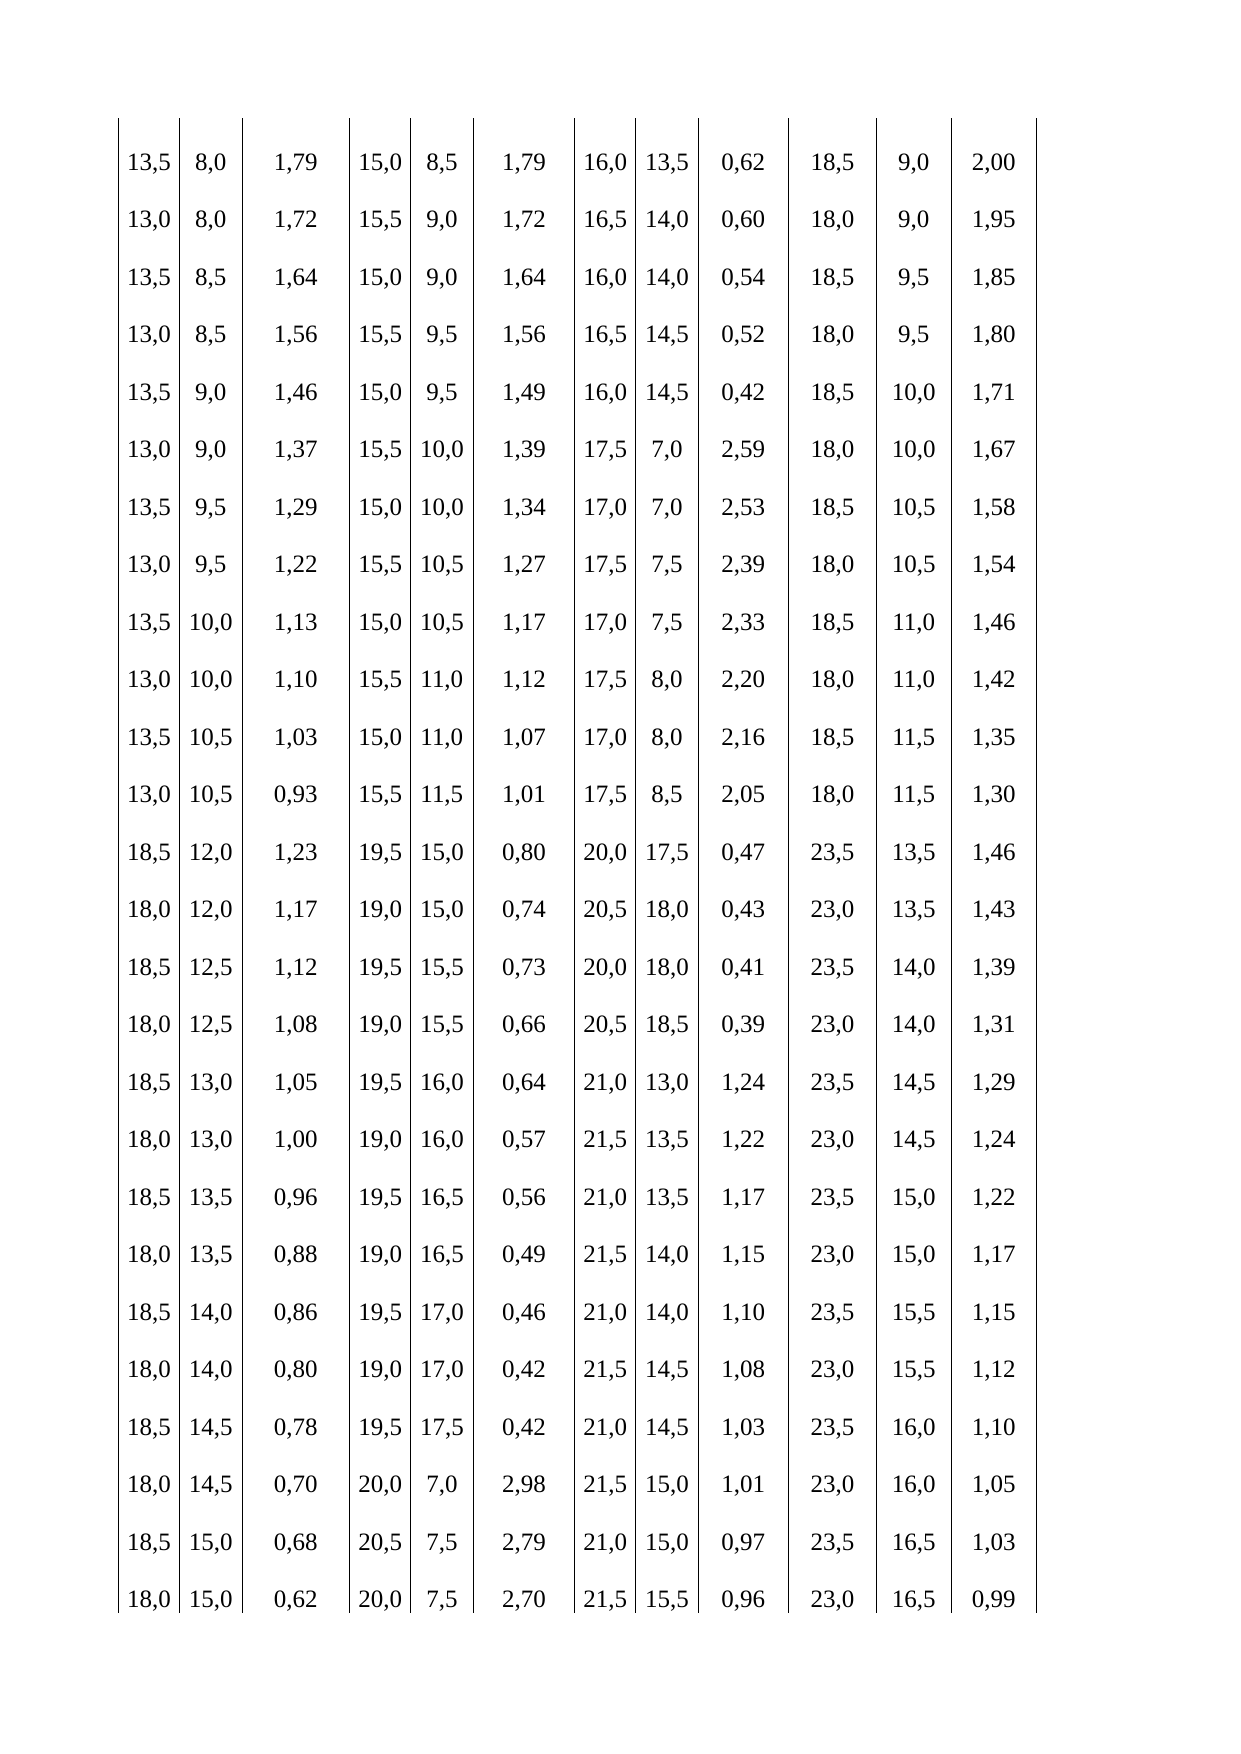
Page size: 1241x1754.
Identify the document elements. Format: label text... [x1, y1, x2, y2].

table_cell 23,0 [789, 1584, 876, 1613]
table_cell 10,5 [877, 549, 951, 607]
table_cell 13,5 [119, 722, 179, 779]
table_cell 18,0 [789, 204, 876, 262]
table_cell 1,08 [699, 1354, 788, 1412]
table_cell 10,5 [411, 607, 473, 664]
table_cell [575, 118, 635, 147]
table_cell 16,0 [877, 1469, 951, 1527]
table_cell 15,0 [180, 1527, 242, 1584]
table_cell 17,5 [575, 779, 635, 837]
table_cell 15,5 [411, 1009, 473, 1067]
table_cell 13,5 [119, 492, 179, 549]
table_cell 19,0 [350, 894, 410, 952]
table_cell 1,03 [952, 1527, 1036, 1584]
table_cell 8,0 [636, 722, 698, 779]
table_cell 14,5 [877, 1124, 951, 1182]
table_cell 21,0 [575, 1297, 635, 1354]
table_cell 1,17 [474, 607, 574, 664]
table_cell 2,00 [952, 147, 1036, 204]
table_cell 2,98 [474, 1469, 574, 1527]
table_cell 1,10 [243, 664, 349, 722]
table_cell 0,52 [699, 319, 788, 377]
table_cell 0,47 [699, 837, 788, 894]
table_cell 15,0 [877, 1239, 951, 1297]
table_cell 1,34 [474, 492, 574, 549]
table_cell 23,0 [789, 1124, 876, 1182]
table_cell 16,0 [877, 1412, 951, 1469]
table_cell 0,62 [243, 1584, 349, 1613]
table_cell 0,54 [699, 262, 788, 319]
table_cell 18,0 [119, 1009, 179, 1067]
table_cell 23,5 [789, 837, 876, 894]
table_cell 13,5 [119, 262, 179, 319]
table_cell 1,49 [474, 377, 574, 434]
table_cell 1,58 [952, 492, 1036, 549]
table_cell 15,0 [350, 377, 410, 434]
table_cell 2,16 [699, 722, 788, 779]
table_cell [474, 118, 574, 147]
table_cell 0,46 [474, 1297, 574, 1354]
table_cell 1,03 [699, 1412, 788, 1469]
table_cell 20,5 [575, 894, 635, 952]
table_cell 0,80 [243, 1354, 349, 1412]
table_cell 10,0 [411, 492, 473, 549]
table_cell 13,0 [119, 549, 179, 607]
table_cell 15,0 [877, 1182, 951, 1239]
table_cell 0,64 [474, 1067, 574, 1124]
table_cell 21,5 [575, 1354, 635, 1412]
table_cell 2,05 [699, 779, 788, 837]
table_cell 23,0 [789, 1354, 876, 1412]
table_cell 18,0 [119, 894, 179, 952]
table_cell 2,59 [699, 434, 788, 492]
table_cell 18,0 [789, 549, 876, 607]
table_cell 18,0 [636, 894, 698, 952]
table_cell 9,0 [411, 262, 473, 319]
table_cell 17,5 [575, 664, 635, 722]
table_cell 11,5 [877, 779, 951, 837]
table_cell 1,01 [474, 779, 574, 837]
table_cell 18,5 [119, 837, 179, 894]
table_cell 9,0 [180, 377, 242, 434]
table_cell 15,5 [350, 779, 410, 837]
table_cell 11,5 [411, 779, 473, 837]
table_cell 20,0 [350, 1469, 410, 1527]
table_cell 10,0 [877, 434, 951, 492]
table_cell 10,0 [180, 664, 242, 722]
table_cell 18,5 [789, 722, 876, 779]
table_cell 8,5 [180, 319, 242, 377]
table_cell 0,96 [699, 1584, 788, 1613]
table_cell 0,80 [474, 837, 574, 894]
table_cell 23,0 [789, 1239, 876, 1297]
table_cell 1,42 [952, 664, 1036, 722]
table_cell 19,5 [350, 1297, 410, 1354]
table_cell 16,5 [411, 1239, 473, 1297]
table_cell 9,5 [877, 262, 951, 319]
table_cell 18,5 [119, 1297, 179, 1354]
table_cell 19,0 [350, 1239, 410, 1297]
table_cell 1,17 [699, 1182, 788, 1239]
table_cell 0,60 [699, 204, 788, 262]
table_cell 10,5 [180, 779, 242, 837]
table_cell [636, 118, 698, 147]
table_cell 16,5 [877, 1584, 951, 1613]
table_cell 20,5 [350, 1527, 410, 1584]
table_cell 1,24 [699, 1067, 788, 1124]
table_cell 15,0 [411, 837, 473, 894]
table_cell 11,5 [877, 722, 951, 779]
table_cell 15,5 [350, 549, 410, 607]
table_cell 16,0 [411, 1124, 473, 1182]
table_cell 15,5 [350, 664, 410, 722]
table_cell 0,39 [699, 1009, 788, 1067]
table_cell 2,33 [699, 607, 788, 664]
table_cell 14,0 [180, 1354, 242, 1412]
table_cell 1,05 [952, 1469, 1036, 1527]
table_cell [350, 118, 410, 147]
table_cell 18,5 [636, 1009, 698, 1067]
table_cell 12,5 [180, 1009, 242, 1067]
table_cell 18,5 [789, 377, 876, 434]
table_cell 8,0 [180, 204, 242, 262]
table_cell 2,53 [699, 492, 788, 549]
table_cell 1,46 [952, 837, 1036, 894]
table_cell [243, 118, 349, 147]
table_cell 11,0 [411, 722, 473, 779]
table_cell 1,46 [952, 607, 1036, 664]
table_cell 15,5 [350, 319, 410, 377]
table_cell 1,17 [952, 1239, 1036, 1297]
table_cell 9,5 [180, 492, 242, 549]
table_cell 18,5 [119, 1067, 179, 1124]
table_cell 1,56 [243, 319, 349, 377]
table_cell 23,5 [789, 1067, 876, 1124]
table_cell 17,5 [636, 837, 698, 894]
table_cell 21,5 [575, 1239, 635, 1297]
table_cell 2,70 [474, 1584, 574, 1613]
table_cell 8,5 [636, 779, 698, 837]
table_cell 15,0 [350, 607, 410, 664]
table_cell 15,0 [411, 894, 473, 952]
table_cell 14,5 [636, 1354, 698, 1412]
table_cell 7,0 [411, 1469, 473, 1527]
table_cell 17,0 [411, 1354, 473, 1412]
table_cell [180, 118, 242, 147]
table_cell 13,5 [180, 1182, 242, 1239]
table_cell 1,08 [243, 1009, 349, 1067]
table_cell 18,5 [789, 607, 876, 664]
table_cell 0,78 [243, 1412, 349, 1469]
table_cell 1,24 [952, 1124, 1036, 1182]
table_cell 21,5 [575, 1584, 635, 1613]
table_cell 10,5 [180, 722, 242, 779]
table_cell 14,0 [877, 952, 951, 1009]
table_cell 0,56 [474, 1182, 574, 1239]
table_cell 13,5 [877, 837, 951, 894]
table_cell 13,0 [119, 779, 179, 837]
table_cell 13,0 [180, 1124, 242, 1182]
table_cell 15,0 [636, 1527, 698, 1584]
table_cell 23,5 [789, 1412, 876, 1469]
table_cell 1,72 [474, 204, 574, 262]
table_cell 1,46 [243, 377, 349, 434]
table_cell 18,0 [119, 1239, 179, 1297]
table_cell 1,31 [952, 1009, 1036, 1067]
table_cell 7,0 [636, 492, 698, 549]
table_cell [411, 118, 473, 147]
table_cell 1,71 [952, 377, 1036, 434]
table_cell 10,0 [411, 434, 473, 492]
table_cell 11,0 [411, 664, 473, 722]
table_cell 7,5 [411, 1584, 473, 1613]
table_cell [789, 118, 876, 147]
table_cell 0,99 [952, 1584, 1036, 1613]
table_cell 13,5 [180, 1239, 242, 1297]
table_cell 20,5 [575, 1009, 635, 1067]
table_cell 20,0 [575, 837, 635, 894]
table_cell 14,0 [180, 1297, 242, 1354]
table_cell 13,5 [636, 147, 698, 204]
table_cell 16,0 [575, 262, 635, 319]
table_cell 11,0 [877, 664, 951, 722]
table_cell 18,5 [789, 492, 876, 549]
table_cell 1,39 [474, 434, 574, 492]
table_cell 17,0 [575, 492, 635, 549]
table_cell 18,0 [119, 1354, 179, 1412]
table_cell 9,5 [411, 319, 473, 377]
table_cell 18,0 [119, 1584, 179, 1613]
table_cell 18,0 [789, 779, 876, 837]
table_cell 0,41 [699, 952, 788, 1009]
table_cell 10,5 [877, 492, 951, 549]
table_cell 19,0 [350, 1354, 410, 1412]
table_cell 9,5 [411, 377, 473, 434]
table_cell 1,27 [474, 549, 574, 607]
table_cell 1,67 [952, 434, 1036, 492]
table_cell 18,5 [119, 1527, 179, 1584]
table_cell 1,95 [952, 204, 1036, 262]
table_cell 14,0 [636, 1297, 698, 1354]
table_cell 1,80 [952, 319, 1036, 377]
table_cell 1,56 [474, 319, 574, 377]
table_cell 15,5 [877, 1354, 951, 1412]
table_cell 13,0 [636, 1067, 698, 1124]
table_cell 10,0 [180, 607, 242, 664]
table_cell 21,0 [575, 1182, 635, 1239]
table_cell 2,39 [699, 549, 788, 607]
table_cell 19,5 [350, 837, 410, 894]
table_cell 18,0 [636, 952, 698, 1009]
table_cell 9,0 [877, 204, 951, 262]
table_cell 0,73 [474, 952, 574, 1009]
table_cell 13,5 [636, 1124, 698, 1182]
table_cell 21,5 [575, 1124, 635, 1182]
table_cell 0,42 [474, 1354, 574, 1412]
table_cell 1,07 [474, 722, 574, 779]
table_cell 13,5 [636, 1182, 698, 1239]
table_cell 16,0 [411, 1067, 473, 1124]
table_cell 20,0 [575, 952, 635, 1009]
table_cell 0,86 [243, 1297, 349, 1354]
table_cell 1,29 [243, 492, 349, 549]
table_cell 20,0 [350, 1584, 410, 1613]
table_cell 0,97 [699, 1527, 788, 1584]
table_cell 16,5 [575, 319, 635, 377]
table_cell 17,0 [575, 722, 635, 779]
table_cell 23,5 [789, 1297, 876, 1354]
table_cell 21,5 [575, 1469, 635, 1527]
table_cell 1,35 [952, 722, 1036, 779]
table_cell 17,5 [411, 1412, 473, 1469]
table_cell 9,0 [877, 147, 951, 204]
table_cell 1,23 [243, 837, 349, 894]
table_cell 1,12 [474, 664, 574, 722]
table_cell 0,93 [243, 779, 349, 837]
table_cell 10,0 [877, 377, 951, 434]
table_cell 0,43 [699, 894, 788, 952]
table_cell 1,72 [243, 204, 349, 262]
table_cell 18,0 [789, 319, 876, 377]
table_cell 1,64 [243, 262, 349, 319]
table_cell 8,0 [180, 147, 242, 204]
table_cell 0,62 [699, 147, 788, 204]
table_cell 1,43 [952, 894, 1036, 952]
table_cell 16,5 [575, 204, 635, 262]
table_cell 18,5 [789, 147, 876, 204]
table_cell 19,0 [350, 1009, 410, 1067]
table_cell 18,0 [119, 1124, 179, 1182]
table_cell 13,5 [877, 894, 951, 952]
table_cell 18,0 [119, 1469, 179, 1527]
table_cell 18,5 [119, 952, 179, 1009]
table_cell 1,79 [243, 147, 349, 204]
table_cell 8,5 [411, 147, 473, 204]
table_cell 8,5 [180, 262, 242, 319]
table_cell 0,88 [243, 1239, 349, 1297]
table_cell 0,96 [243, 1182, 349, 1239]
table_cell 14,5 [877, 1067, 951, 1124]
table_cell 15,0 [350, 262, 410, 319]
table_cell 1,00 [243, 1124, 349, 1182]
table_cell 15,0 [350, 492, 410, 549]
table_cell 15,5 [636, 1584, 698, 1613]
table_cell 17,0 [411, 1297, 473, 1354]
table_cell 16,0 [575, 147, 635, 204]
table_cell 7,5 [636, 549, 698, 607]
table_cell 1,79 [474, 147, 574, 204]
table_cell 2,20 [699, 664, 788, 722]
table_cell 16,0 [575, 377, 635, 434]
table_cell 13,0 [119, 204, 179, 262]
table_cell 23,5 [789, 952, 876, 1009]
table_cell 21,0 [575, 1527, 635, 1584]
table_cell 1,12 [952, 1354, 1036, 1412]
table_cell 9,0 [411, 204, 473, 262]
table_cell 0,49 [474, 1239, 574, 1297]
table_cell 23,5 [789, 1182, 876, 1239]
table_cell 1,17 [243, 894, 349, 952]
table_cell 14,5 [180, 1412, 242, 1469]
table_cell [699, 118, 788, 147]
table_cell 15,5 [411, 952, 473, 1009]
table_cell 15,0 [350, 147, 410, 204]
table_cell 10,5 [411, 549, 473, 607]
table_cell 0,42 [474, 1412, 574, 1469]
table_cell 19,5 [350, 952, 410, 1009]
table_cell 1,29 [952, 1067, 1036, 1124]
table_cell 1,22 [243, 549, 349, 607]
table_cell 2,79 [474, 1527, 574, 1584]
table_cell 18,5 [789, 262, 876, 319]
table_cell 0,70 [243, 1469, 349, 1527]
table_cell 13,5 [119, 147, 179, 204]
table_cell 1,03 [243, 722, 349, 779]
table_cell 1,54 [952, 549, 1036, 607]
table_cell 15,5 [350, 204, 410, 262]
table_cell 13,0 [119, 664, 179, 722]
table_cell 14,5 [636, 319, 698, 377]
table_cell 13,0 [119, 319, 179, 377]
table_cell 7,5 [411, 1527, 473, 1584]
table_cell 16,5 [877, 1527, 951, 1584]
table_cell 1,22 [952, 1182, 1036, 1239]
table_cell 23,0 [789, 1469, 876, 1527]
table_cell 1,30 [952, 779, 1036, 837]
table_cell 15,0 [636, 1469, 698, 1527]
table_cell 15,5 [350, 434, 410, 492]
table_cell 15,5 [877, 1297, 951, 1354]
table_cell 23,0 [789, 1009, 876, 1067]
table_cell 0,42 [699, 377, 788, 434]
table_cell 13,0 [119, 434, 179, 492]
table_cell 1,01 [699, 1469, 788, 1527]
table_cell 1,22 [699, 1124, 788, 1182]
table_cell 1,13 [243, 607, 349, 664]
table_cell [877, 118, 951, 147]
table_cell 17,0 [575, 607, 635, 664]
table_cell 19,5 [350, 1182, 410, 1239]
table_cell 9,5 [877, 319, 951, 377]
table_cell 17,5 [575, 434, 635, 492]
table_cell 0,68 [243, 1527, 349, 1584]
table_cell 14,0 [636, 1239, 698, 1297]
table_cell 13,5 [119, 607, 179, 664]
table_cell 1,39 [952, 952, 1036, 1009]
table_cell 1,85 [952, 262, 1036, 319]
table_cell 16,5 [411, 1182, 473, 1239]
table_cell 13,0 [180, 1067, 242, 1124]
table_cell 1,37 [243, 434, 349, 492]
table_cell 1,10 [699, 1297, 788, 1354]
table_cell 1,12 [243, 952, 349, 1009]
table_cell 1,05 [243, 1067, 349, 1124]
table_cell 7,5 [636, 607, 698, 664]
table_cell 0,57 [474, 1124, 574, 1182]
table_cell 1,15 [952, 1297, 1036, 1354]
table_cell 19,5 [350, 1067, 410, 1124]
table_cell 14,0 [636, 204, 698, 262]
table_cell 0,66 [474, 1009, 574, 1067]
table_cell 23,5 [789, 1527, 876, 1584]
table_cell 9,5 [180, 549, 242, 607]
table_cell 1,10 [952, 1412, 1036, 1469]
table_cell 1,15 [699, 1239, 788, 1297]
table_cell 14,0 [636, 262, 698, 319]
table_cell 18,5 [119, 1182, 179, 1239]
table_cell 8,0 [636, 664, 698, 722]
table_cell 19,0 [350, 1124, 410, 1182]
table_cell 14,5 [636, 1412, 698, 1469]
table_cell 21,0 [575, 1412, 635, 1469]
table_cell 15,0 [180, 1584, 242, 1613]
table_cell 18,0 [789, 664, 876, 722]
table_cell [119, 118, 179, 147]
table_cell 18,5 [119, 1412, 179, 1469]
table_cell [952, 118, 1036, 147]
table_cell 9,0 [180, 434, 242, 492]
table_cell 12,0 [180, 894, 242, 952]
table_cell 12,5 [180, 952, 242, 1009]
table_cell 14,5 [180, 1469, 242, 1527]
table_cell 13,5 [119, 377, 179, 434]
table_cell 1,64 [474, 262, 574, 319]
table_cell 12,0 [180, 837, 242, 894]
table_cell 14,0 [877, 1009, 951, 1067]
table_cell 19,5 [350, 1412, 410, 1469]
table_cell 14,5 [636, 377, 698, 434]
table_cell 21,0 [575, 1067, 635, 1124]
table_cell 11,0 [877, 607, 951, 664]
table_cell 23,0 [789, 894, 876, 952]
table_cell 7,0 [636, 434, 698, 492]
table_cell 17,5 [575, 549, 635, 607]
table_cell 15,0 [350, 722, 410, 779]
table_cell 0,74 [474, 894, 574, 952]
table_cell 18,0 [789, 434, 876, 492]
